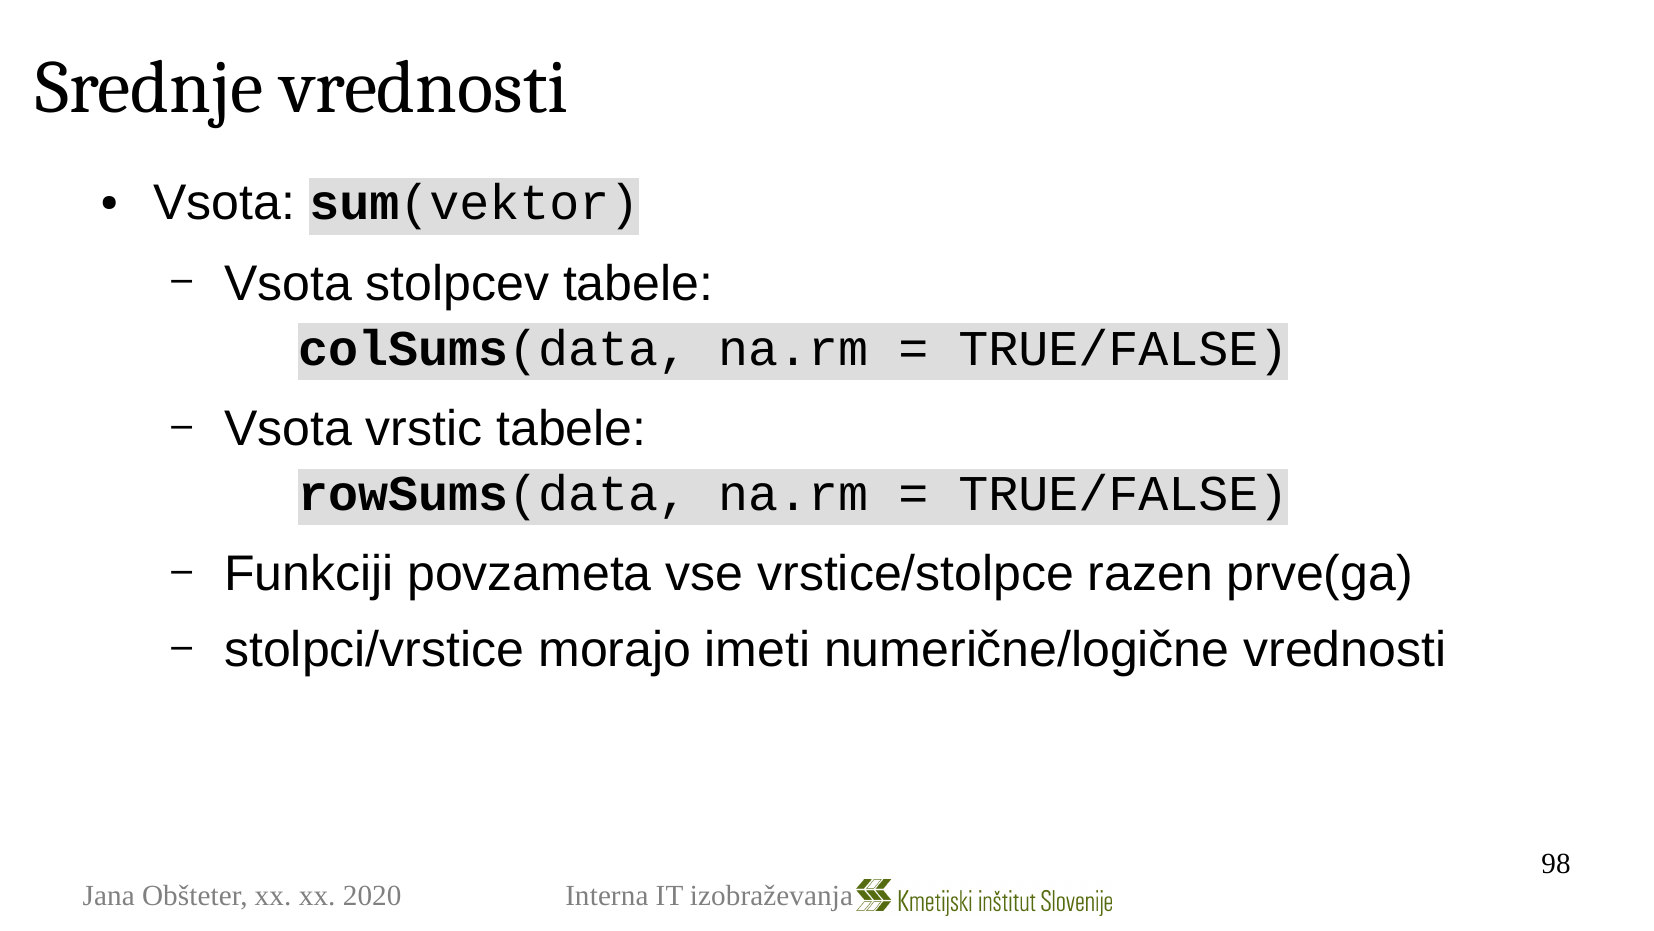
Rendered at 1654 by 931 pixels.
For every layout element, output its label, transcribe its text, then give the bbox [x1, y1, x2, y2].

title Srednje vrednosti [35, 21, 1524, 154]
picture [856, 879, 1112, 916]
list Vsota: sum(vektor) Vsota stolpcev tabele: colSums(data, na.rm = TRUE/FALSE) Vsota vrstic tabele: rowSums(data, na.rm = TRUE/FALSE) Funkciji povzameta vse vrstice/stolpce razen prve(ga) stolpci/vrstice morajo imeti numerične/logične vrednosti [82, 165, 1642, 827]
